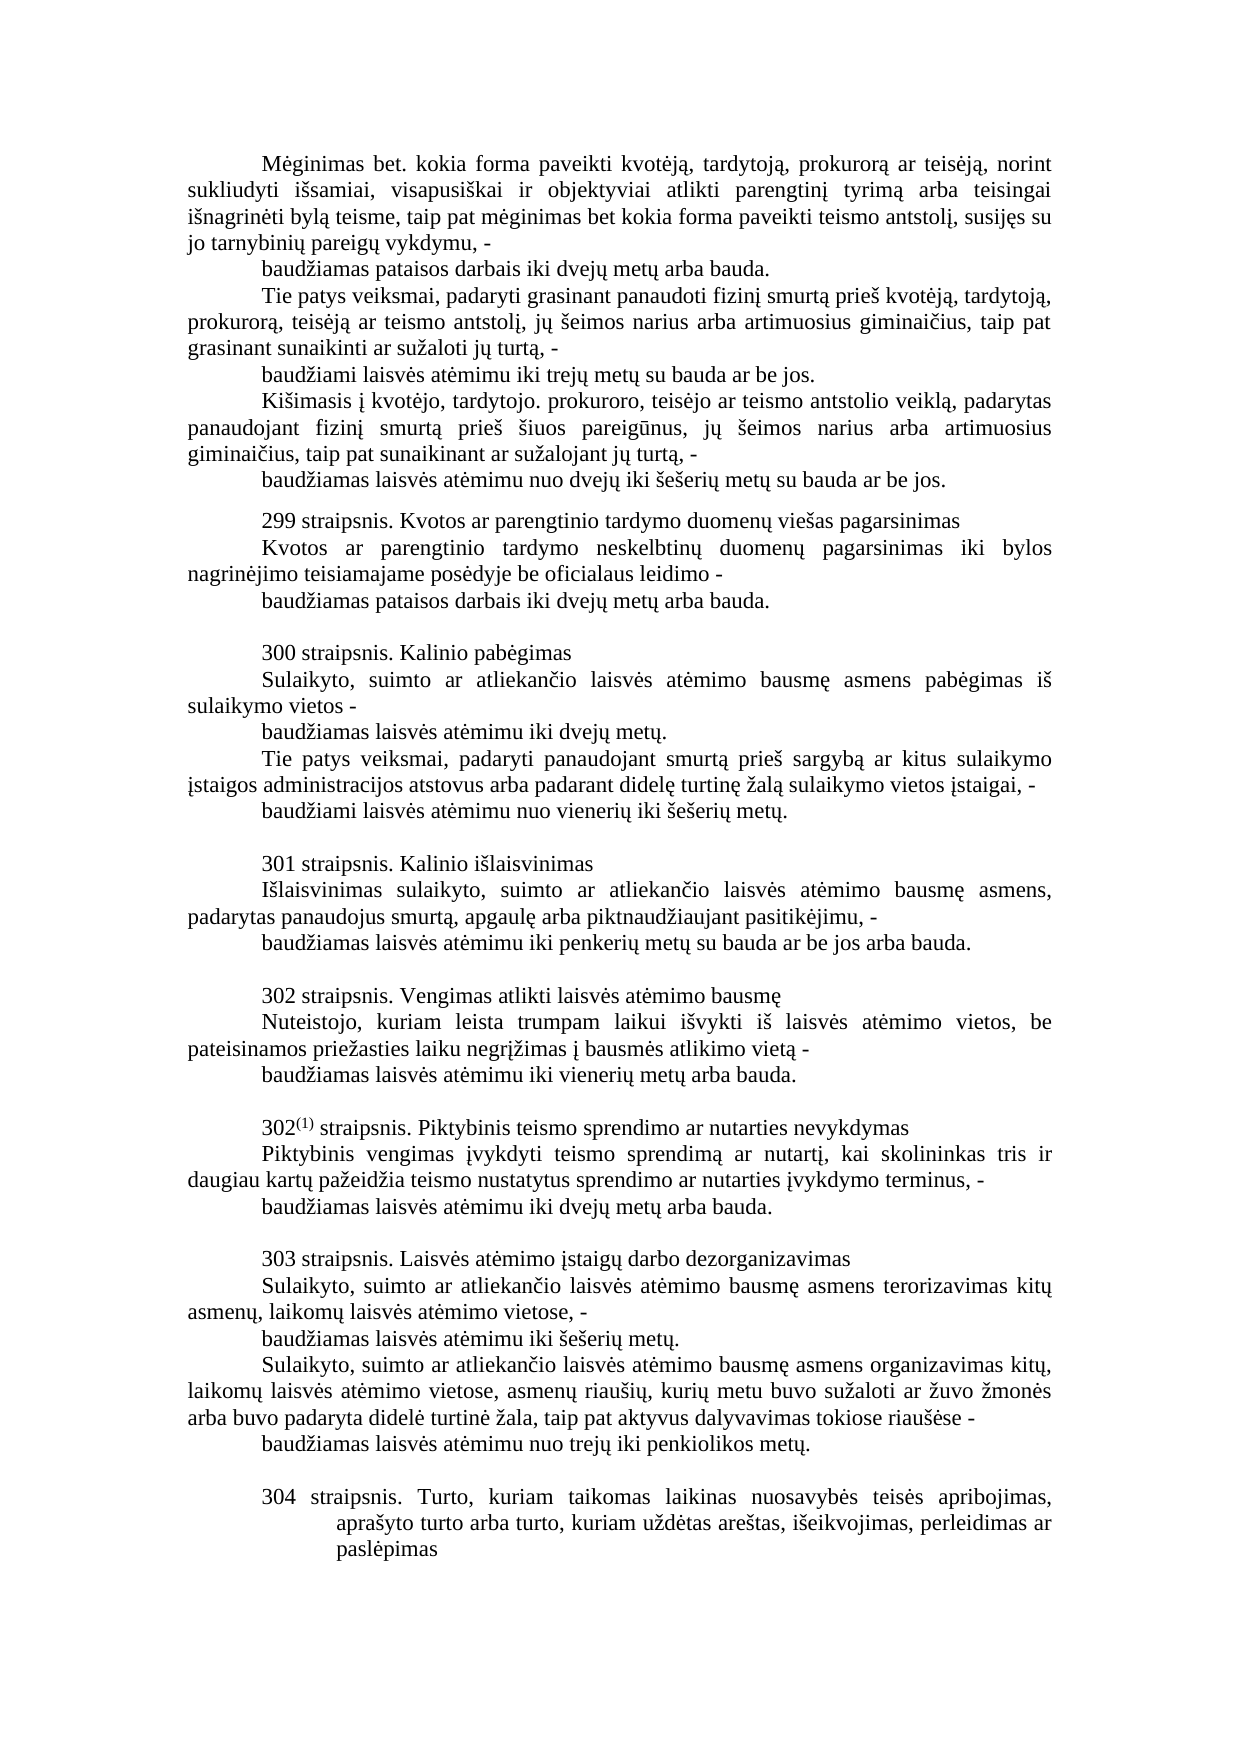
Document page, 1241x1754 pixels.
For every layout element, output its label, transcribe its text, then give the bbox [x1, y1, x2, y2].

text Piktybinis vengimas įvykdyti teismo sprendimą ar nutartį, kai skolininkas tris ir daugiau kartų pažeidžia teismo nustatytus sprendimo ar nutarties įvykdymo terminus, - [187, 1140, 1053, 1193]
text Mėginimas bet. kokia forma paveikti kvotėją, tardytoją, prokurorą ar teisėją, norint sukliudyti išsamiai, visapusiškai ir objektyviai atlikti parengtinį tyrimą arba teisingai išnagrinėti bylą teisme, taip pat mėginimas bet kokia forma paveikti teismo antstolį, susijęs su jo tarnybinių pareigų vykdymu, - [187, 150, 1053, 255]
text baudžiamas laisvės atėmimu iki vienerių metų arba bauda. [205, 1061, 1053, 1087]
text Sulaikyto, suimto ar atliekančio laisvės atėmimo bausmę asmens pabėgimas iš sulaikymo vietos - [187, 666, 1053, 718]
text 302 straipsnis. Vengimas atlikti laisvės atėmimo bausmę [205, 982, 1053, 1008]
text baudžiamas pataisos darbais iki dvejų metų arba bauda. [213, 587, 1053, 613]
text baudžiamas laisvės atėmimu nuo trejų iki penkiolikos metų. [206, 1430, 1053, 1456]
text Kišimasis į kvotėjo, tardytojo. prokuroro, teisėjo ar teismo antstolio veiklą, padarytas panaudojant fizinį smurtą prieš šiuos pareigūnus, jų šeimos narius arba artimuosius giminaičius, taip pat sunaikinant ar sužalojant jų turtą, - [187, 387, 1053, 466]
text baudžiamas laisvės atėmimu nuo dvejų iki šešerių metų su bauda ar be jos. [187, 466, 1053, 493]
text Tie patys veiksmai, padaryti grasinant panaudoti fizinį smurtą prieš kvotėją, tardytoją, prokurorą, teisėją ar teismo antstolį, jų šeimos narius arba artimuosius giminaičius, taip pat grasinant sunaikinti ar sužaloti jų turtą, - [187, 282, 1053, 361]
text baudžiamas laisvės atėmimu iki dvejų metų arba bauda. [187, 1193, 1053, 1219]
text Nuteistojo, kuriam leista trumpam laikui išvykti iš laisvės atėmimo vietos, be pateisinamos priežasties laiku negrįžimas į bausmės atlikimo vietą - [187, 1008, 1053, 1061]
text baudžiamas laisvės atėmimu iki dvejų metų. [214, 718, 1053, 745]
text baudžiami laisvės atėmimu nuo vienerių iki šešerių metų. [216, 797, 1053, 824]
text Sulaikyto, suimto ar atliekančio laisvės atėmimo bausmę asmens organizavimas kitų, laikomų laisvės atėmimo vietose, asmenų riaušių, kurių metu buvo sužaloti ar žuvo žmonės arba buvo padaryta didelė turtinė žala, taip pat aktyvus dalyvavimas tokiose riaušėse - [187, 1351, 1053, 1430]
text Kvotos ar parengtinio tardymo neskelbtinų duomenų pagarsinimas iki bylos nagrinėjimo teisiamajame posėdyje be oficialaus leidimo - [187, 534, 1053, 587]
text baudžiamas pataisos darbais iki dvejų metų arba bauda. [204, 255, 1053, 282]
text 303 straipsnis. Laisvės atėmimo įstaigų darbo dezorganizavimas [261, 1246, 1053, 1272]
text 299 straipsnis. Kvotos ar parengtinio tardymo duomenų viešas pagarsinimas [261, 508, 1053, 534]
text 304 straipsnis. Turto, kuriam taikomas laikinas nuosavybės teisės apribojimas, aprašyto turto arba turto, kuriam uždėtas areštas, išeikvojimas, perleidimas ar paslėpimas [261, 1483, 1053, 1562]
text Išlaisvinimas sulaikyto, suimto ar atliekančio laisvės atėmimo bausmę asmens, padarytas panaudojus smurtą, apgaulę arba piktnaudžiaujant pasitikėjimu, - [187, 877, 1053, 929]
text 302(1) straipsnis. Piktybinis teismo sprendimo ar nutarties nevykdymas [261, 1114, 1053, 1140]
text 301 straipsnis. Kalinio išlaisvinimas [216, 850, 1053, 877]
text Sulaikyto, suimto ar atliekančio laisvės atėmimo bausmę asmens terorizavimas kitų asmenų, laikomų laisvės atėmimo vietose, - [187, 1272, 1053, 1324]
text baudžiamas laisvės atėmimu iki šešerių metų. [206, 1324, 1053, 1351]
text 300 straipsnis. Kalinio pabėgimas [213, 639, 1053, 666]
text baudžiami laisvės atėmimu iki trejų metų su bauda ar be jos. [187, 361, 1053, 387]
text Tie patys veiksmai, padaryti panaudojant smurtą prieš sargybą ar kitus sulaikymo įstaigos administracijos atstovus arba padarant didelę turtinę žalą sulaikymo vietos įstaigai, - [187, 745, 1053, 797]
text baudžiamas laisvės atėmimu iki penkerių metų su bauda ar be jos arba bauda. [187, 929, 1053, 956]
